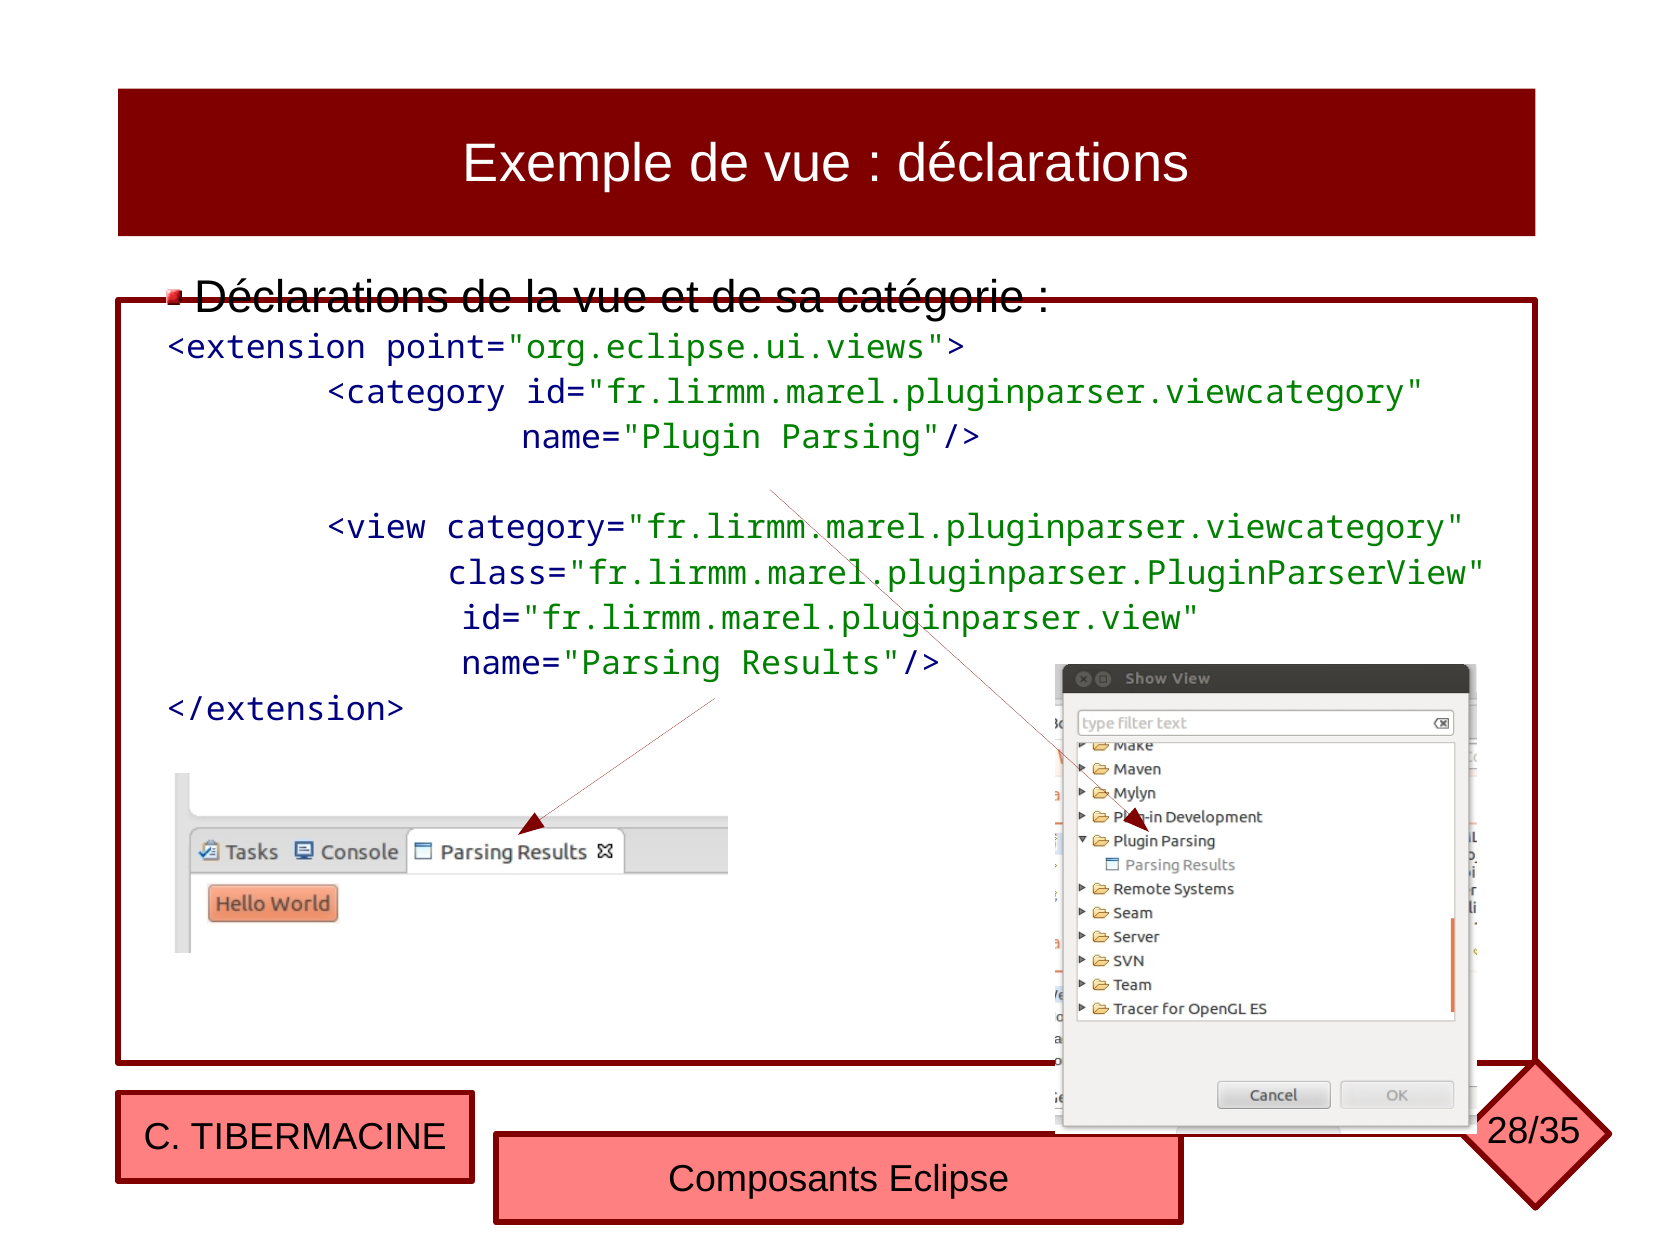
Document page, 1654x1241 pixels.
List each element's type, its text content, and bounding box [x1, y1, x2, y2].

text_box [1487, 1160, 1584, 1208]
picture [166, 289, 182, 305]
text_box Exemple de vue : déclarations [118, 88, 1536, 237]
text_box [1493, 1060, 1578, 1102]
text_box <numéro>/35 [1472, 1102, 1654, 1160]
text_box C. TIBERMACINE [118, 1092, 473, 1182]
text_box Déclarations de la vue et de sa catégorie : <extension point="org.eclipse.ui.views"> <category id="fr.lirmm.marel.pluginparser.viewcategory" name="Plugin Parsing"/> <view category="fr.lirmm.marel.pluginparser.viewcategory" class="fr.lirmm.marel.pluginparser.PluginParserView" id="fr.lirmm.marel.pluginparser.view" name="Parsing Results"/> </extension> [118, 299, 1536, 1063]
picture [1055, 664, 1477, 1134]
text_box [1461, 1134, 1472, 1145]
text_box Composants Eclipse [496, 1133, 1182, 1223]
picture [129, 773, 728, 954]
